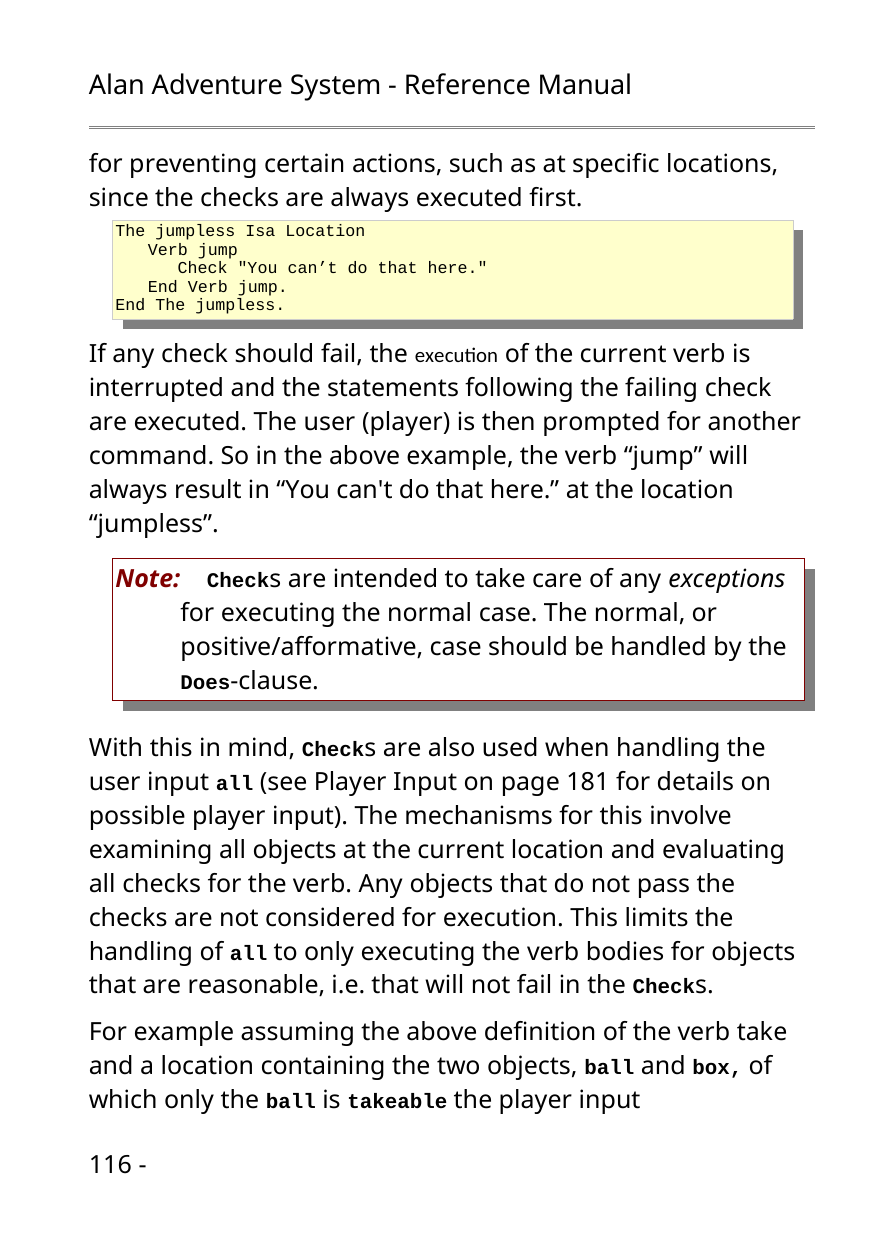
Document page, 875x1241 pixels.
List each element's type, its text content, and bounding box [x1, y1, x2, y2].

text The jumpless Isa Location Verb jump Check "You can’t do that here." End Verb jump. End The jumpless. [113, 221, 793, 319]
text For example assuming the above definition of the verb take and a location containing the two objects, ball and box, of which only the ball is takea­ble the player input [88, 1014, 815, 1116]
list Checks are intended to take care of any exceptions for executing the normal case. The normal, or positive/afformative, case should be handled by the Does-clause. [113, 559, 804, 700]
text If any check should fail, the execution of the current verb is interrupted and the statements following the failing check are executed. The user (player) is then prompted for another command. So in the above example, the verb “jump” will always result in “You can't do that here.” at the location “jumpless”. [88, 336, 815, 539]
text With this in mind, Checks are also used when handling the user input all (see Player Input on page 140 for details on possible player input). The mechanisms for this involve examining all objects at the current location and evaluating all checks for the verb. Any objects that do not pass the checks are not consid­ered for execution. This limits the handling of all to only executing the verb bodies for objects that are reasonable, i.e. that will not fail in the Checks. [88, 730, 815, 1001]
text for preventing certain actions, such as at specif­ic locations, since the checks are always executed first. [88, 146, 815, 213]
